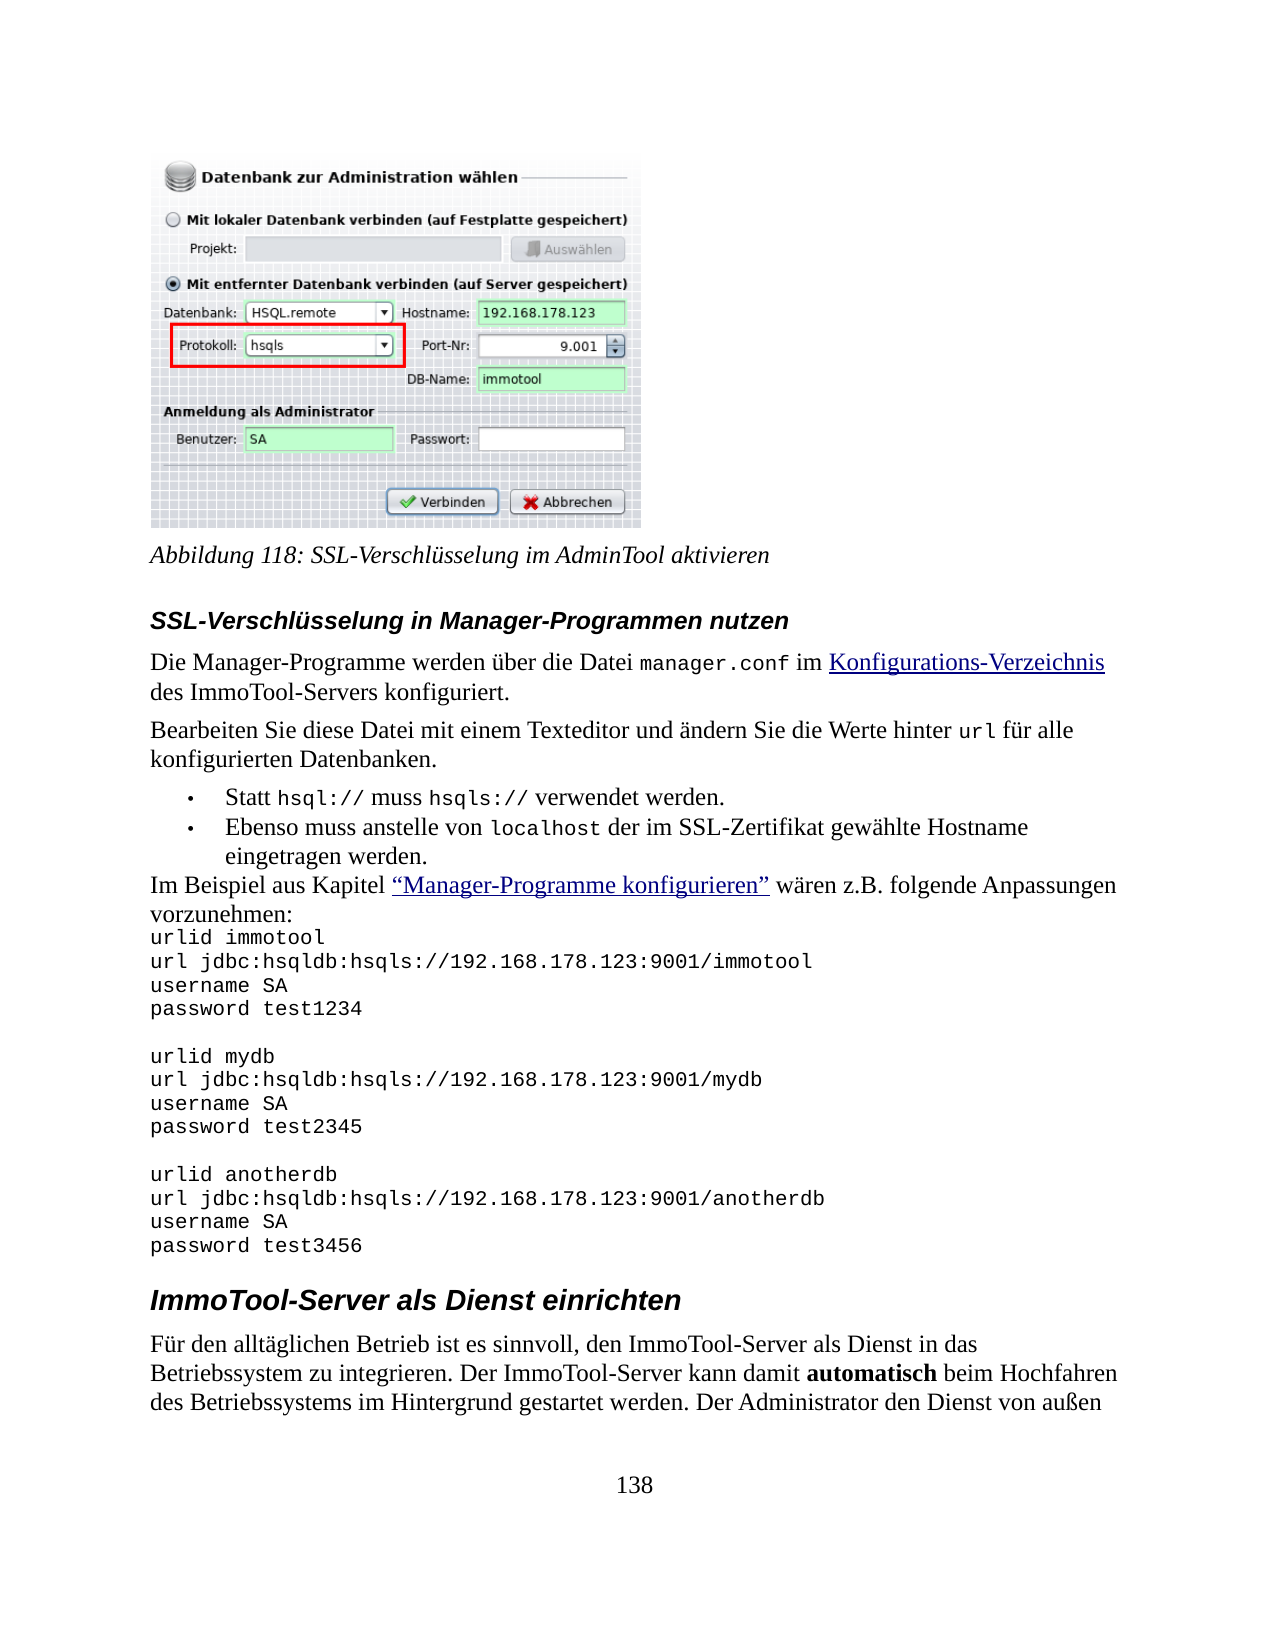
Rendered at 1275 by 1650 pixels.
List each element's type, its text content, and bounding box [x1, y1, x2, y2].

picture [150, 150, 641, 528]
text Abbildung 118: SSL-Verschlüsselung im AdminTool aktivieren [150, 540, 1125, 569]
text Für den alltäglichen Betrieb ist es sinnvoll, den ImmoTool-Server als Dienst in das Betriebssystem zu integrieren. Der ImmoTool-Server kann damit automatisch beim Hochfahren des Betriebssystems im Hintergrund gestartet werden. Der Administrator den Dienst von außen [150, 1329, 1125, 1416]
text url jdbc:hsqldb:hsqls://192.168.178.123:9001/immotool [150, 951, 1125, 975]
text Im Beispiel aus Kapitel “Manager-Programme konfigurieren” wären z.B. folgende Anpassungen vorzunehmen: [150, 870, 1125, 927]
subtitle SSL-Verschlüsselung in Manager-Programmen nutzen [150, 606, 1125, 635]
list Ebenso muss anstelle von localhost der im SSL-Zertifikat gewählte Hostname eingetragen werden. [187, 812, 1125, 870]
text url jdbc:hsqldb:hsqls://192.168.178.123:9001/anotherdb [150, 1187, 1125, 1211]
text urlid anotherdb [150, 1164, 1125, 1187]
subtitle ImmoTool-Server als Dienst einrichten [150, 1283, 1125, 1317]
text username SA [150, 1211, 1125, 1235]
list Statt hsql:// muss hsqls:// verwendet werden. [187, 782, 1125, 812]
text password test1234 [150, 998, 1125, 1022]
text password test3456 [150, 1235, 1125, 1258]
text url jdbc:hsqldb:hsqls://192.168.178.123:9001/mydb [150, 1069, 1125, 1093]
text Die Manager-Programme werden über die Datei manager.conf im Konfigurations-Verzeichnis des ImmoTool-Servers konfiguriert. [150, 647, 1125, 706]
text urlid mydb [150, 1046, 1125, 1069]
text username SA [150, 1093, 1125, 1117]
text urlid immotool [150, 927, 1125, 951]
text password test2345 [150, 1117, 1125, 1140]
text username SA [150, 975, 1125, 998]
text Bearbeiten Sie diese Datei mit einem Texteditor und ändern Sie die Werte hinter url für alle konfigurierten Datenbanken. [150, 715, 1125, 773]
